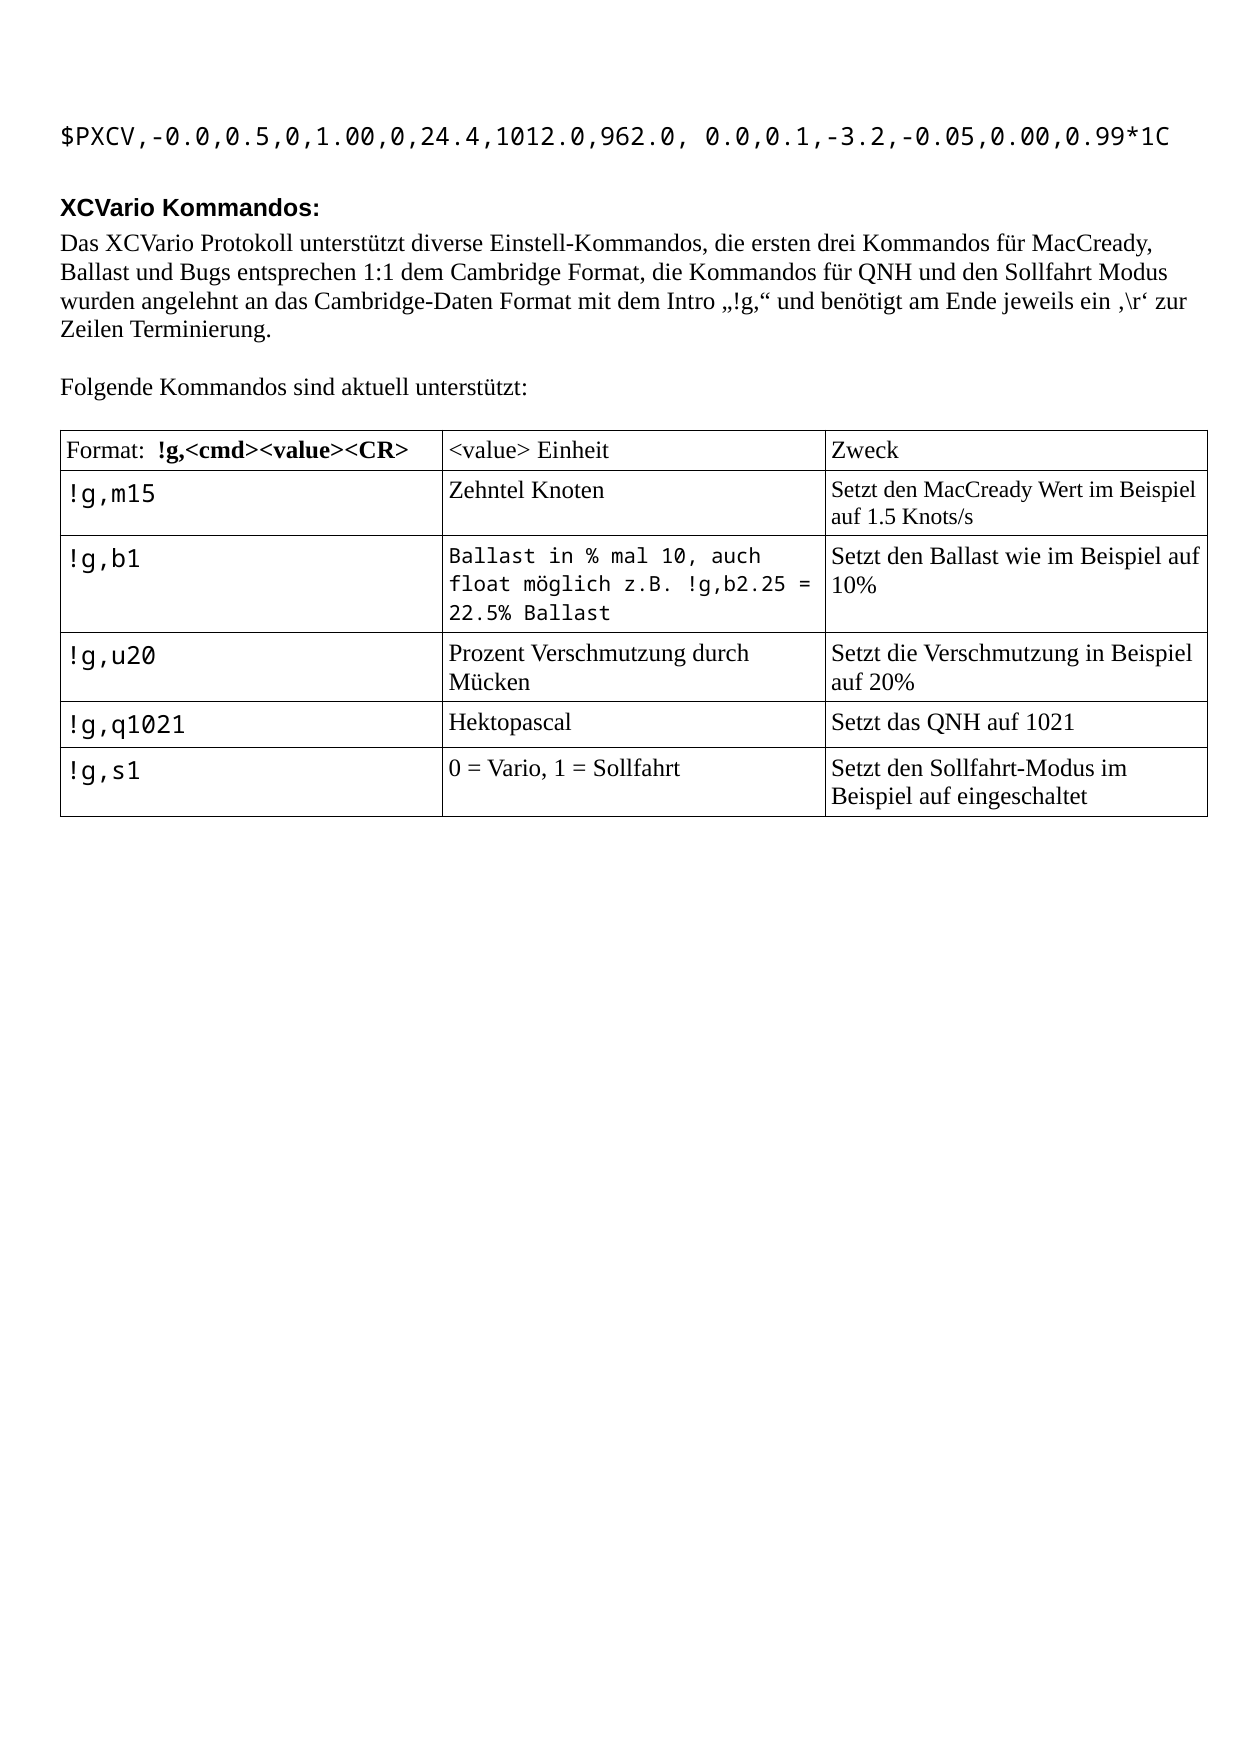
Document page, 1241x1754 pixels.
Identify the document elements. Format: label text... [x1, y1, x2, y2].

table_cell 0 = Vario, 1 = Sollfahrt [443, 748, 825, 816]
table_cell !g,b1 [61, 536, 442, 632]
table_header Format: !g,<cmd><value><CR> [61, 431, 442, 470]
text $PXCV,-0.0,0.5,0,1.00,0,24.4,1012.0,962.0, 0.0,0.1,-3.2,-0.05,0.00,0.99*1C [60, 118, 1207, 152]
table_header <value> Einheit [443, 431, 825, 470]
table_cell !g,u20 [61, 633, 442, 701]
table_cell Setzt den Ballast wie im Beispiel auf 10% [826, 536, 1207, 632]
subtitle XCVario Kommandos: [60, 193, 1207, 222]
table_cell Setzt das QNH auf 1021 [826, 702, 1207, 747]
text Das XCVario Protokoll unterstützt diverse Einstell-Kommandos, die ersten drei Kommandos für MacCready, Ballast und Bugs entsprechen 1:1 dem Cambridge Format, die Kommandos für QNH und den Sollfahrt Modus wurden angelehnt an das Cambridge-Daten Format mit dem Intro „!g,“ und benötigt am Ende jeweils ein ‚\r‘ zur Zeilen Terminierung. [60, 228, 1207, 343]
table_cell !g,s1 [61, 748, 442, 816]
table_cell !g,q1021 [61, 702, 442, 747]
table_cell Setzt den Sollfahrt-Modus im Beispiel auf eingeschaltet [826, 748, 1207, 816]
table_cell Ballast in % mal 10, auch float möglich z.B. !g,b2.25 = 22.5% Ballast [443, 536, 825, 632]
table_cell Zehntel Knoten [443, 471, 825, 535]
table_cell Setzt die Verschmutzung in Beispiel auf 20% [826, 633, 1207, 701]
table_cell !g,m15 [61, 471, 442, 535]
table_cell Prozent Verschmutzung durch Mücken [443, 633, 825, 701]
table_header Zweck [826, 431, 1207, 470]
table_cell Hektopascal [443, 702, 825, 747]
text Folgende Kommandos sind aktuell unterstützt: [60, 372, 1207, 401]
table_cell Setzt den MacCready Wert im Beispiel auf 1.5 Knots/s [826, 471, 1207, 535]
